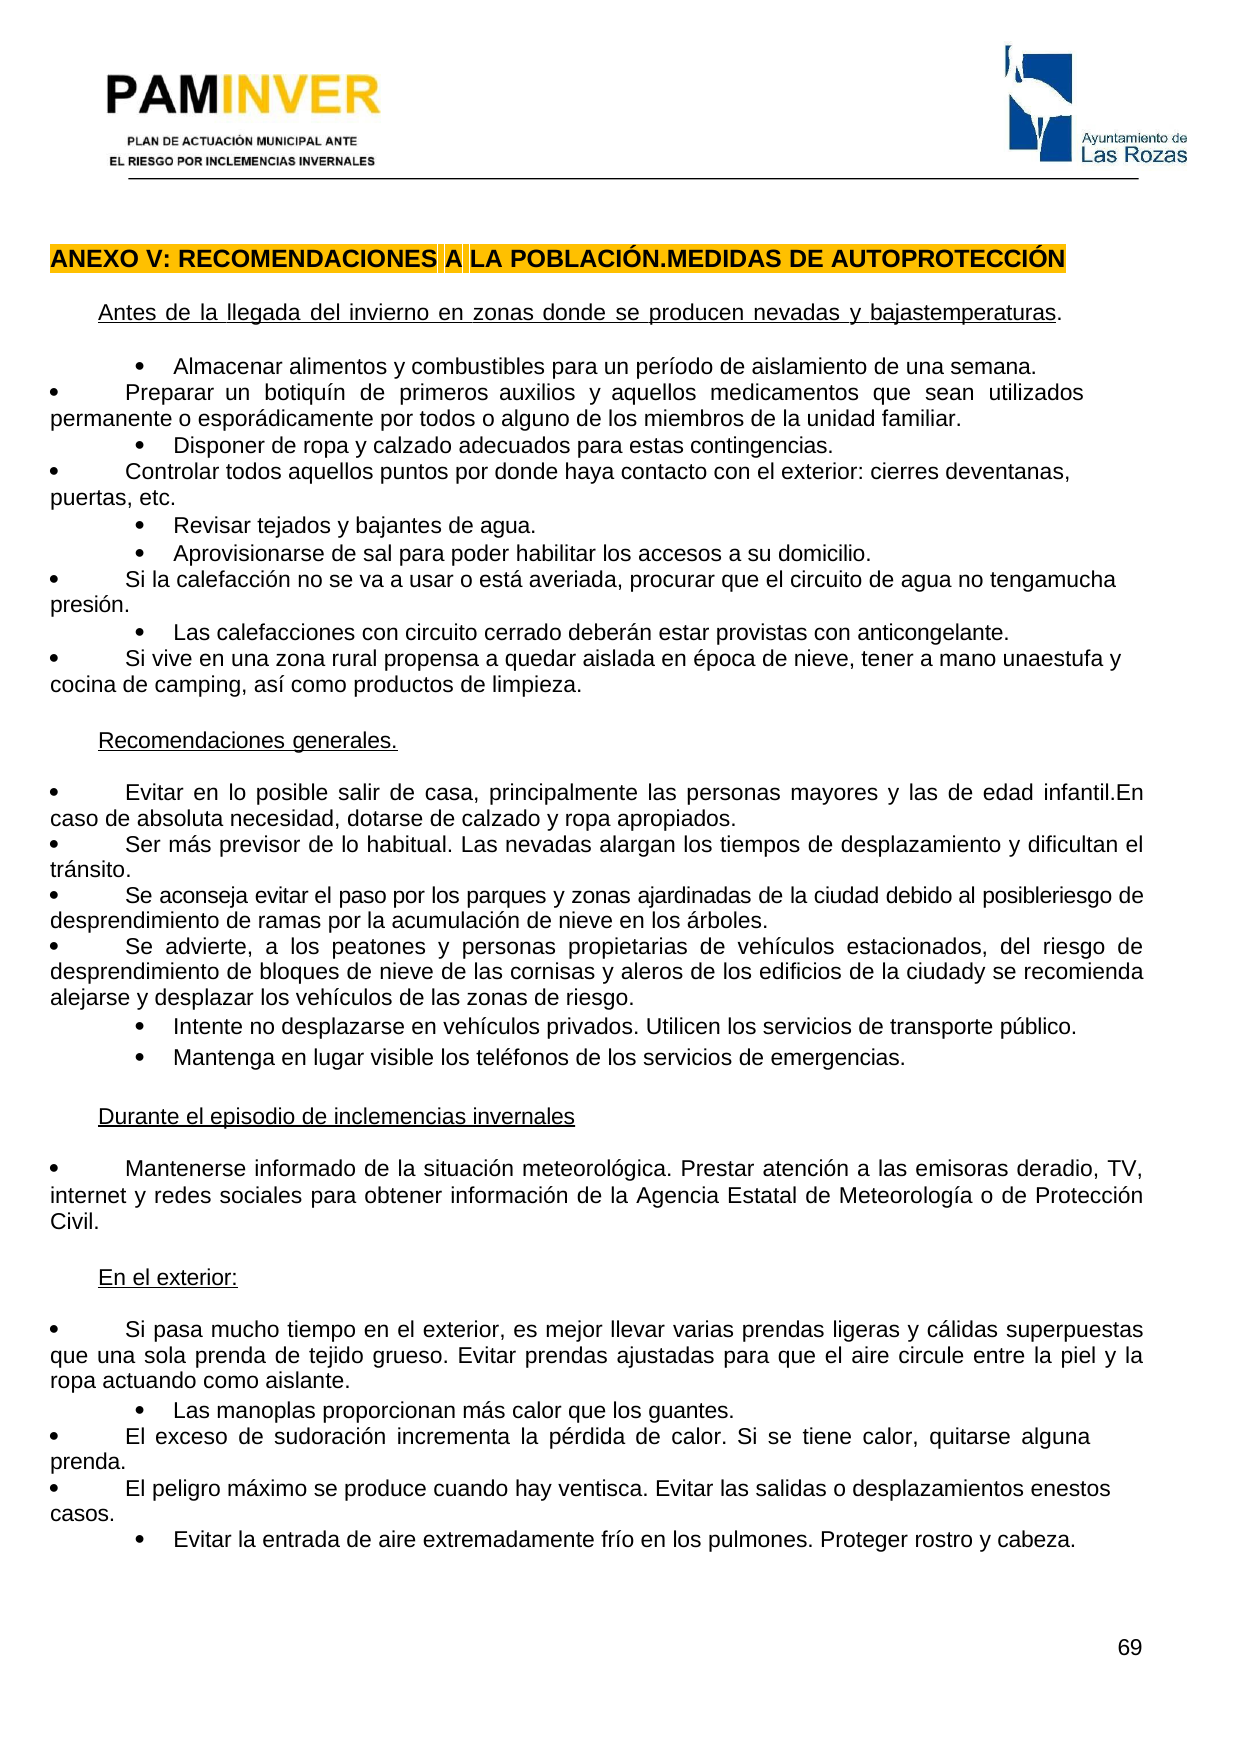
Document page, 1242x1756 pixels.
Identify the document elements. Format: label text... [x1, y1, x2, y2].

text En el exterior: [98, 1264, 1217, 1291]
subtitle ANEXO V: RECOMENDACIONES A LA POBLACIÓN.MEDIDAS DE AUTOPROTECCIÓN [50, 244, 1217, 273]
list Las calefacciones con circuito cerrado deberán estar provistas con anticongelante. [136, 618, 1217, 646]
list Almacenar alimentos y combustibles para un período de aislamiento de una semana. [136, 352, 1217, 380]
text Antes de la llegada del invierno en zonas donde se producen nevadas y bajastemperaturas. [98, 299, 1217, 325]
list Preparar un botiquín de primeros auxilios y aquellos medicamentos que sean utilizados permanente o esporádicamente por todos o alguno de los miembros de la unidad familiar. [50, 380, 1144, 431]
list Se advierte, a los peatones y personas propietarias de vehículos estacionados, del riesgo de desprendimiento de bloques de nieve de las cornisas y aleros de los edificios de la ciudady se recomienda alejarse y desplazar los vehículos de las zonas de riesgo. [50, 934, 1144, 1010]
list Ser más previsor de lo habitual. Las nevadas alargan los tiempos de desplazamiento y dificultan el tránsito. [50, 832, 1145, 882]
list Revisar tejados y bajantes de agua. [136, 511, 1217, 539]
list Si pasa mucho tiempo en el exterior, es mejor llevar varias prendas ligeras y cálidas superpuestas que una sola prenda de tejido grueso. Evitar prendas ajustadas para que el aire circule entre la piel y la ropa actuando como aislante. [50, 1318, 1144, 1393]
list Intente no desplazarse en vehículos privados. Utilicen los servicios de transporte público. [136, 1011, 1217, 1041]
list Disponer de ropa y calzado adecuados para estas contingencias. [136, 431, 1217, 459]
list El exceso de sudoración incrementa la pérdida de calor. Si se tiene calor, quitarse alguna prenda. [50, 1424, 1144, 1475]
list Las manoplas proporcionan más calor que los guantes. [136, 1394, 1217, 1424]
list Evitar en lo posible salir de casa, principalmente las personas mayores y las de edad infantil.En caso de absoluta necesidad, dotarse de calzado y ropa apropiados. [50, 781, 1144, 831]
list Mantenerse informado de la situación meteorológica. Prestar atención a las emisoras deradio, TV, internet y redes sociales para obtener información de la Agencia Estatal de Meteorología o de Protección Civil. [50, 1155, 1145, 1234]
list El peligro máximo se produce cuando hay ventisca. Evitar las salidas o desplazamientos enestos casos. [50, 1476, 1144, 1526]
list Se aconseja evitar el paso por los parques y zonas ajardinadas de la ciudad debido al posibleriesgo de desprendimiento de ramas por la acumulación de nieve en los árboles. [50, 883, 1145, 933]
text Durante el episodio de inclemencias invernales [98, 1103, 1217, 1129]
list Controlar todos aquellos puntos por donde haya contacto con el exterior: cierres deventanas, puertas, etc. [50, 459, 1144, 510]
list Si vive en una zona rural propensa a quedar aislada en época de nieve, tener a mano unaestufa y cocina de camping, así como productos de limpieza. [50, 646, 1144, 697]
list Si la calefacción no se va a usar o está averiada, procurar que el circuito de agua no tengamucha presión. [50, 567, 1145, 618]
list Evitar la entrada de aire extremadamente frío en los pulmones. Proteger rostro y cabeza. [136, 1526, 1217, 1553]
text Recomendaciones generales. [98, 727, 1217, 753]
list Mantenga en lugar visible los teléfonos de los servicios de emergencias. [136, 1041, 1217, 1071]
list Aprovisionarse de sal para poder habilitar los accesos a su domicilio. [136, 539, 1217, 567]
